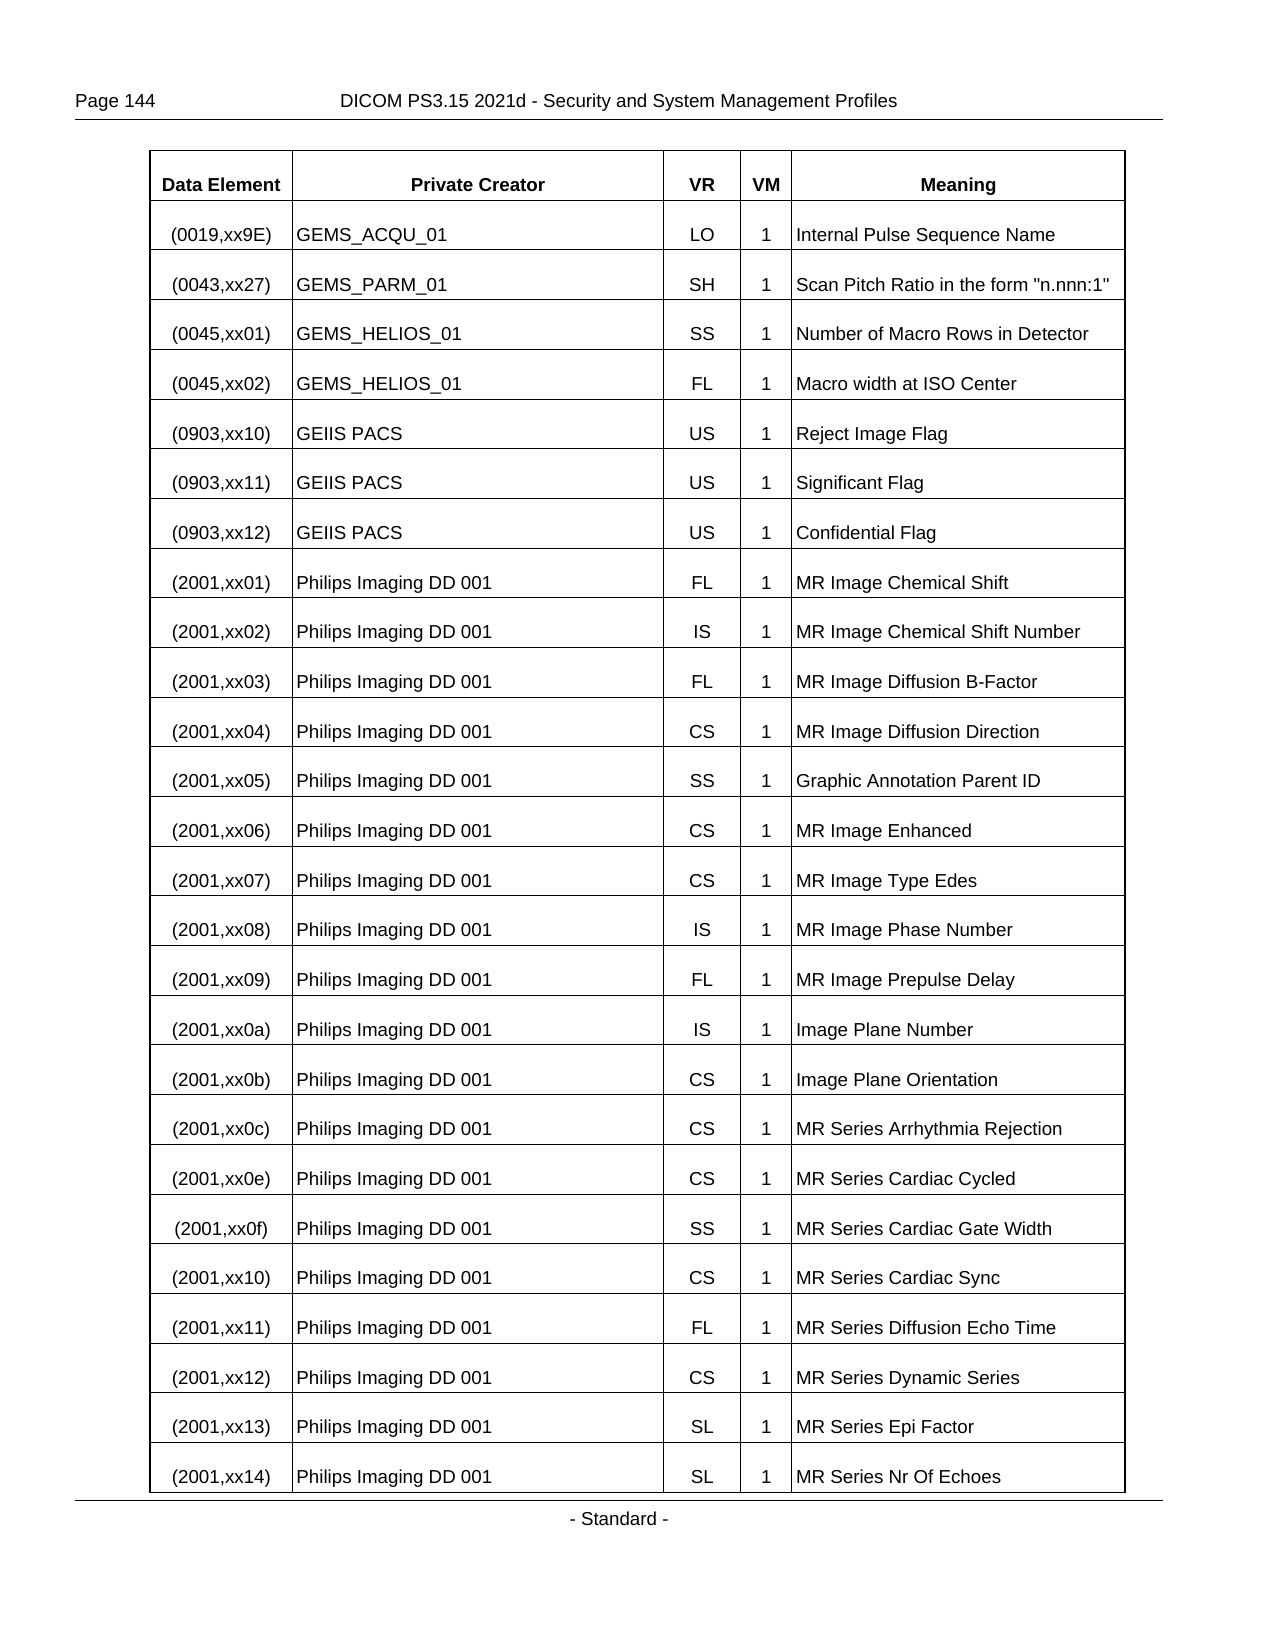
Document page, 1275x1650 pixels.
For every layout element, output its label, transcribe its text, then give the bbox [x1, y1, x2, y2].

table_cell Graphic Annotation Parent ID [792, 747, 1124, 796]
table_cell MR Series Diffusion Echo Time [792, 1294, 1124, 1342]
table_cell (2001,xx0b) [151, 1045, 292, 1094]
table_cell 1 [741, 1344, 791, 1392]
table_cell MR Image Enhanced [792, 797, 1124, 846]
table_cell 1 [741, 201, 791, 249]
table_cell Philips Imaging DD 001 [293, 1443, 663, 1492]
table_cell Philips Imaging DD 001 [293, 847, 663, 895]
table_cell MR Series Arrhythmia Rejection [792, 1095, 1124, 1144]
table_cell (2001,xx03) [151, 648, 292, 697]
table_header Data Element [151, 151, 292, 200]
table_cell 1 [741, 400, 791, 448]
table_cell CS [664, 847, 740, 895]
table_cell US [664, 499, 740, 547]
table_cell Philips Imaging DD 001 [293, 1095, 663, 1144]
table_cell 1 [741, 946, 791, 995]
table_cell 1 [741, 1195, 791, 1243]
table_cell Philips Imaging DD 001 [293, 648, 663, 697]
table_cell 1 [741, 1244, 791, 1293]
table_cell GEMS_HELIOS_01 [293, 300, 663, 349]
table_cell MR Image Chemical Shift Number [792, 598, 1124, 647]
table_cell 1 [741, 1045, 791, 1094]
table_cell Philips Imaging DD 001 [293, 1344, 663, 1392]
table_cell FL [664, 648, 740, 697]
table_cell Reject Image Flag [792, 400, 1124, 448]
table_cell MR Image Chemical Shift [792, 549, 1124, 597]
table_cell MR Series Cardiac Gate Width [792, 1195, 1124, 1243]
table_cell Philips Imaging DD 001 [293, 747, 663, 796]
table_header VR [664, 151, 740, 200]
table_cell (2001,xx14) [151, 1443, 292, 1492]
table_cell GEMS_HELIOS_01 [293, 350, 663, 398]
table_cell Number of Macro Rows in Detector [792, 300, 1124, 349]
table_cell Macro width at ISO Center [792, 350, 1124, 398]
table_cell (2001,xx05) [151, 747, 292, 796]
table_cell GEMS_ACQU_01 [293, 201, 663, 249]
table_cell (2001,xx0e) [151, 1145, 292, 1193]
table_header Private Creator [293, 151, 663, 200]
table_cell SH [664, 250, 740, 299]
table_cell FL [664, 350, 740, 398]
table_cell 1 [741, 896, 791, 945]
table_cell Philips Imaging DD 001 [293, 598, 663, 647]
table_cell 1 [741, 598, 791, 647]
table_cell Philips Imaging DD 001 [293, 1244, 663, 1293]
table_cell (0903,xx10) [151, 400, 292, 448]
table_cell 1 [741, 250, 791, 299]
table_cell (2001,xx10) [151, 1244, 292, 1293]
table_cell 1 [741, 350, 791, 398]
table_cell CS [664, 797, 740, 846]
table_cell SS [664, 747, 740, 796]
table_cell CS [664, 1344, 740, 1392]
table_cell MR Series Cardiac Sync [792, 1244, 1124, 1293]
table_cell LO [664, 201, 740, 249]
table_cell CS [664, 1244, 740, 1293]
table_cell MR Series Dynamic Series [792, 1344, 1124, 1392]
table_cell FL [664, 946, 740, 995]
table_cell Philips Imaging DD 001 [293, 1393, 663, 1442]
table_cell 1 [741, 1443, 791, 1492]
table_cell Internal Pulse Sequence Name [792, 201, 1124, 249]
table_cell GEIIS PACS [293, 499, 663, 547]
table_cell Confidential Flag [792, 499, 1124, 547]
table_cell IS [664, 896, 740, 945]
table_cell (2001,xx09) [151, 946, 292, 995]
table_cell (0019,xx9E) [151, 201, 292, 249]
table_cell IS [664, 996, 740, 1044]
table_cell Philips Imaging DD 001 [293, 946, 663, 995]
table_cell (2001,xx0a) [151, 996, 292, 1044]
table_cell (2001,xx02) [151, 598, 292, 647]
table_cell (0045,xx02) [151, 350, 292, 398]
table_cell Philips Imaging DD 001 [293, 797, 663, 846]
table_cell CS [664, 1095, 740, 1144]
table_cell MR Series Nr Of Echoes [792, 1443, 1124, 1492]
table_cell IS [664, 598, 740, 647]
table_header VM [741, 151, 791, 200]
table_cell 1 [741, 300, 791, 349]
table_cell Philips Imaging DD 001 [293, 1145, 663, 1193]
table_cell SL [664, 1393, 740, 1442]
table_cell (0043,xx27) [151, 250, 292, 299]
table_cell 1 [741, 648, 791, 697]
table_cell CS [664, 1145, 740, 1193]
table_cell US [664, 400, 740, 448]
table_cell FL [664, 549, 740, 597]
table_cell (2001,xx04) [151, 698, 292, 746]
table_cell (2001,xx12) [151, 1344, 292, 1392]
table_cell Philips Imaging DD 001 [293, 1294, 663, 1342]
table_cell Significant Flag [792, 449, 1124, 498]
table_cell 1 [741, 1145, 791, 1193]
table_cell GEIIS PACS [293, 400, 663, 448]
table_cell CS [664, 1045, 740, 1094]
table_cell Image Plane Orientation [792, 1045, 1124, 1094]
table_cell (2001,xx0c) [151, 1095, 292, 1144]
table_cell 1 [741, 499, 791, 547]
table_cell 1 [741, 449, 791, 498]
table_cell GEMS_PARM_01 [293, 250, 663, 299]
table_cell 1 [741, 747, 791, 796]
table_cell SS [664, 300, 740, 349]
table_cell Scan Pitch Ratio in the form "n.nnn:1" [792, 250, 1124, 299]
table_cell (2001,xx01) [151, 549, 292, 597]
table_cell MR Image Prepulse Delay [792, 946, 1124, 995]
table_cell (2001,xx0f) [151, 1195, 292, 1243]
table_cell MR Image Diffusion Direction [792, 698, 1124, 746]
table_cell (2001,xx11) [151, 1294, 292, 1342]
table_cell MR Image Diffusion B-Factor [792, 648, 1124, 697]
table_cell 1 [741, 549, 791, 597]
table_cell 1 [741, 1095, 791, 1144]
table_cell SS [664, 1195, 740, 1243]
table_cell 1 [741, 1294, 791, 1342]
table_cell (2001,xx08) [151, 896, 292, 945]
table_cell (0903,xx12) [151, 499, 292, 547]
table_cell MR Series Cardiac Cycled [792, 1145, 1124, 1193]
table_cell MR Image Phase Number [792, 896, 1124, 945]
table_cell (0045,xx01) [151, 300, 292, 349]
table_cell (2001,xx13) [151, 1393, 292, 1442]
table_cell GEIIS PACS [293, 449, 663, 498]
table_cell Image Plane Number [792, 996, 1124, 1044]
table_cell Philips Imaging DD 001 [293, 996, 663, 1044]
table_cell 1 [741, 797, 791, 846]
table_cell (2001,xx06) [151, 797, 292, 846]
table_cell (2001,xx07) [151, 847, 292, 895]
table_cell SL [664, 1443, 740, 1492]
table_cell 1 [741, 996, 791, 1044]
table_cell Philips Imaging DD 001 [293, 549, 663, 597]
table_header Meaning [792, 151, 1124, 200]
table_cell Philips Imaging DD 001 [293, 1045, 663, 1094]
table_cell MR Series Epi Factor [792, 1393, 1124, 1442]
table_cell Philips Imaging DD 001 [293, 1195, 663, 1243]
table_cell 1 [741, 847, 791, 895]
table_cell CS [664, 698, 740, 746]
table_cell (0903,xx11) [151, 449, 292, 498]
table_cell Philips Imaging DD 001 [293, 896, 663, 945]
table_cell MR Image Type Edes [792, 847, 1124, 895]
table_cell 1 [741, 1393, 791, 1442]
table_cell Philips Imaging DD 001 [293, 698, 663, 746]
table_cell 1 [741, 698, 791, 746]
table_cell US [664, 449, 740, 498]
table_cell FL [664, 1294, 740, 1342]
